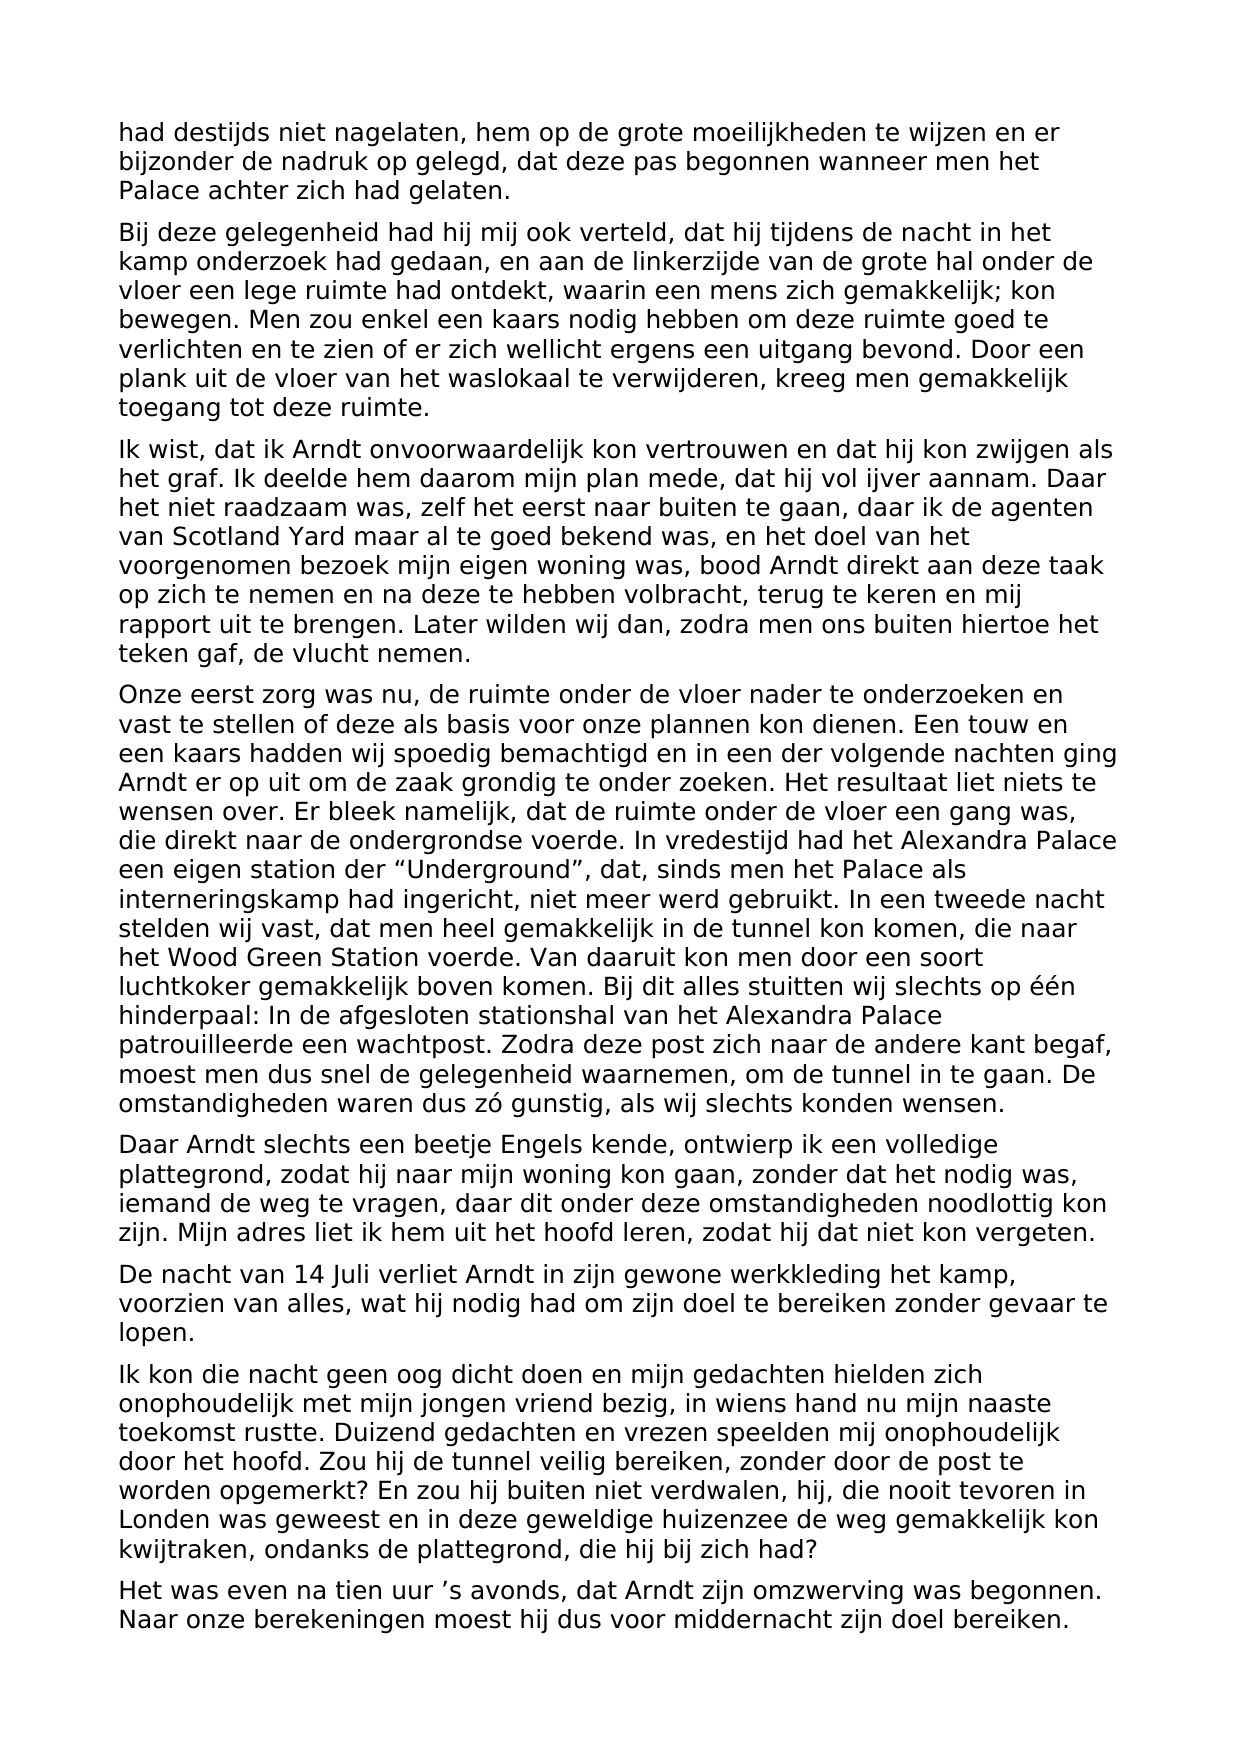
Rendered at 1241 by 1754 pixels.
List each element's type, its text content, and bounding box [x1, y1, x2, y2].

text Bij deze gelegenheid had hij mij ook verteld, dat hij tijdens de nacht in het kamp onderzoek had gedaan, en aan de linkerzijde van de grote hal onder de vloer een lege ruimte had ontdekt, waarin een mens zich gemakkelijk; kon bewegen. Men zou enkel een kaars nodig hebben om deze ruimte goed te verlichten en te zien of er zich wellicht ergens een uitgang bevond. Door een plank uit de vloer van het waslokaal te verwijderen, kreeg men gemakkelijk toegang tot deze ruimte. [118, 218, 1122, 422]
text Het was even na tien uur ’s avonds, dat Arndt zijn omzwerving was begonnen. Naar onze berekeningen moest hij dus voor middernacht zijn doel bereiken. [118, 1576, 1122, 1635]
text Ik kon die nacht geen oog dicht doen en mijn gedachten hielden zich onophoudelijk met mijn jongen vriend bezig, in wiens hand nu mijn naaste toekomst rustte. Duizend gedachten en vrezen speelden mij onophoudelijk door het hoofd. Zou hij de tunnel veilig bereiken, zonder door de post te worden opgemerkt? En zou hij buiten niet verdwalen, hij, die nooit tevoren in Londen was geweest en in deze geweldige huizenzee de weg gemakkelijk kon kwijtraken, ondanks de plattegrond, die hij bij zich had? [118, 1360, 1122, 1564]
text Daar Arndt slechts een beetje Engels kende, ontwierp ik een volledige plattegrond, zodat hij naar mijn woning kon gaan, zonder dat het nodig was, iemand de weg te vragen, daar dit onder deze omstandigheden noodlottig kon zijn. Mijn adres liet ik hem uit het hoofd leren, zodat hij dat niet kon vergeten. [118, 1131, 1122, 1247]
text De nacht van 14 Juli verliet Arndt in zijn gewone werkkleding het kamp, voorzien van alles, wat hij nodig had om zijn doel te bereiken zonder gevaar te lopen. [118, 1260, 1122, 1347]
text Ik wist, dat ik Arndt onvoorwaardelijk kon vertrouwen en dat hij kon zwijgen als het graf. Ik deelde hem daarom mijn plan mede, dat hij vol ijver aannam. Daar het niet raadzaam was, zelf het eerst naar buiten te gaan, daar ik de agenten van Scotland Yard maar al te goed bekend was, en het doel van het voorgenomen bezoek mijn eigen woning was, bood Arndt direkt aan deze taak op zich te nemen en na deze te hebben volbracht, terug te keren en mij rapport uit te brengen. Later wilden wij dan, zodra men ons buiten hiertoe het teken gaf, de vlucht nemen. [118, 435, 1122, 668]
text Onze eerst zorg was nu, de ruimte onder de vloer nader te onderzoeken en vast te stellen of deze als basis voor onze plannen kon dienen. Een touw en een kaars hadden wij spoedig bemachtigd en in een der volgende nachten ging Arndt er op uit om de zaak grondig te onder zoeken. Het resultaat liet niets te wensen over. Er bleek namelijk, dat de ruimte onder de vloer een gang was, die direkt naar de ondergrondse voerde. In vredestijd had het Alexandra Palace een eigen station der “Underground”, dat, sinds men het Palace als interneringskamp had ingericht, niet meer werd gebruikt. In een tweede nacht stelden wij vast, dat men heel gemakkelijk in de tunnel kon komen, die naar het Wood Green Station voerde. Van daaruit kon men door een soort luchtkoker gemakkelijk boven komen. Bij dit alles stuitten wij slechts op één hinderpaal: In de afgesloten stationshal van het Alexandra Palace patrouilleerde een wachtpost. Zodra deze post zich naar de andere kant begaf, moest men dus snel de gelegenheid waarnemen, om de tunnel in te gaan. De omstandigheden waren dus zó gunstig, als wij slechts konden wensen. [118, 681, 1122, 1118]
text had destijds niet nagelaten, hem op de grote moeilijkheden te wijzen en er bijzonder de nadruk op gelegd, dat deze pas begonnen wanneer men het Palace achter zich had gelaten. [118, 118, 1122, 206]
